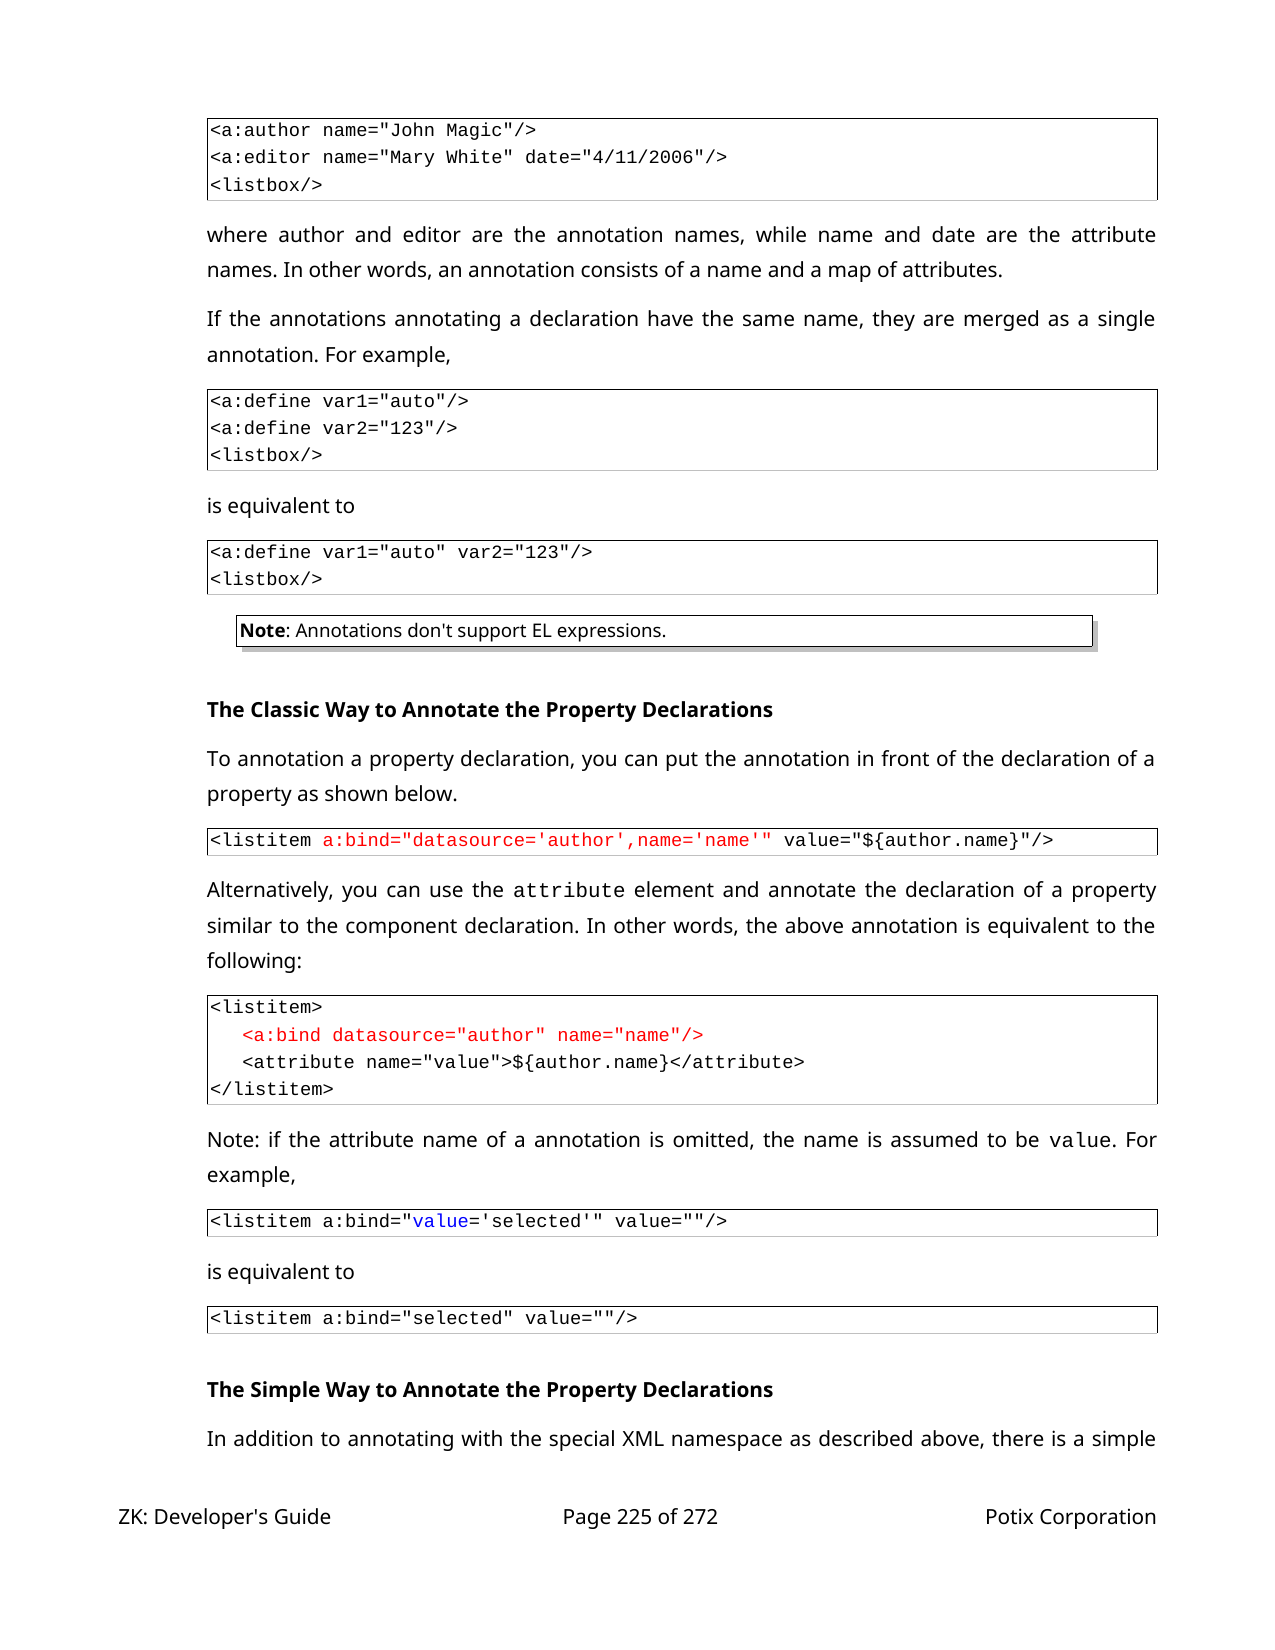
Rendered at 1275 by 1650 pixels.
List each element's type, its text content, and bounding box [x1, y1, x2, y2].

text <listitem a:bind="datasource='author',name='name'" value="${author.name}"/> [208, 829, 1157, 855]
text <listitem a:bind="selected" value=""/> [208, 1307, 1157, 1333]
text In addition to annotating with the special XML namespace as described above, there is a simple [207, 1424, 1157, 1453]
text If the annotations annotating a declaration have the same name, they are merged as a single annotation. For example, [207, 304, 1157, 368]
text Alternatively, you can use the attribute element and annotate the declaration of a property similar to the component declaration. In other words, the above annotation is equivalent to the following: [207, 876, 1157, 974]
text <a:editor name="Mary White" date="4/11/2006"/> [208, 145, 1157, 169]
subtitle The Classic Way to Annotate the Property Declarations [207, 695, 1157, 723]
text Note: if the attribute name of a annotation is omitted, the name is assumed to be value. For example, [207, 1125, 1157, 1188]
text where author and editor are the annotation names, while name and date are the attribute names. In other words, an annotation consists of a name and a map of attributes. [207, 220, 1157, 284]
text <listitem> [208, 996, 1157, 1019]
text </listitem> [208, 1077, 1157, 1104]
text <listbox/> [208, 172, 1157, 200]
text <a:bind datasource="author" name="name"/> [208, 1022, 1157, 1047]
text Note: Annotations don't support EL expressions. [237, 616, 1092, 646]
text <a:define var1="auto" var2="123"/> [208, 541, 1157, 564]
text is equivalent to [207, 1257, 1157, 1285]
text <listitem a:bind="value='selected'" value=""/> [208, 1210, 1157, 1236]
subtitle The Simple Way to Annotate the Property Declarations [207, 1376, 1157, 1404]
text <a:define var2="123"/> [208, 416, 1157, 440]
text To annotation a property declaration, you can put the annotation in front of the declaration of a property as shown below. [207, 744, 1157, 807]
text <attribute name="value">${author.name}</attribute> [208, 1049, 1157, 1074]
text <a:define var1="auto"/> [208, 390, 1157, 413]
text is equivalent to [207, 491, 1157, 519]
text <listbox/> [208, 443, 1157, 470]
text <a:author name="John Magic"/> [208, 119, 1157, 142]
text <listbox/> [208, 567, 1157, 594]
